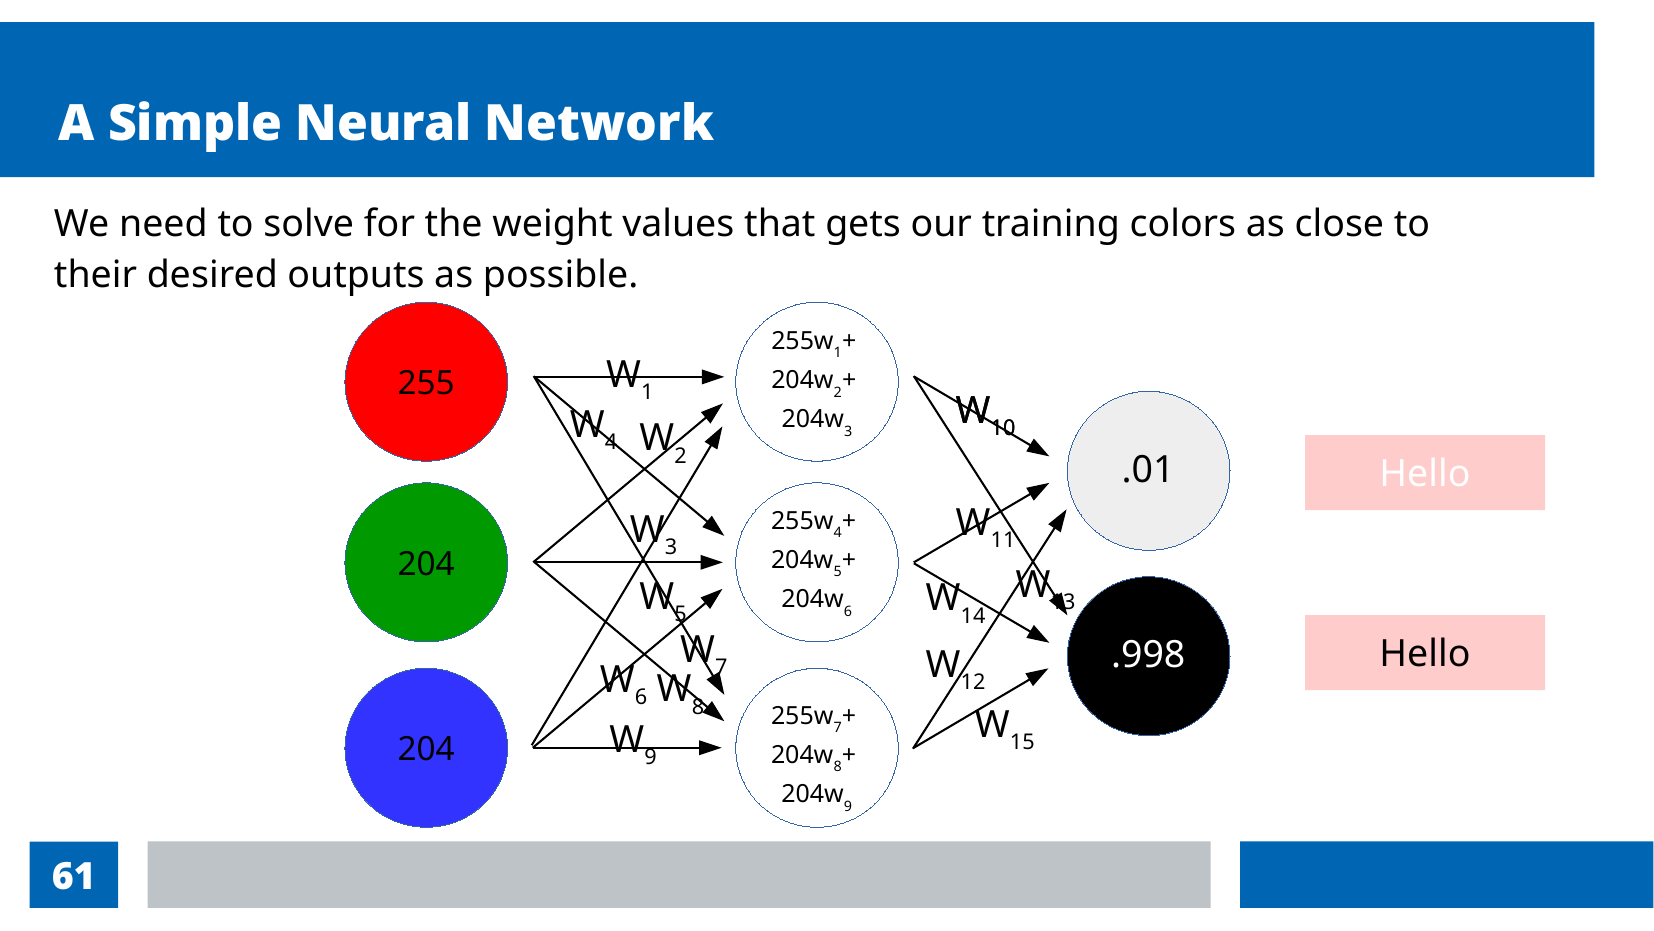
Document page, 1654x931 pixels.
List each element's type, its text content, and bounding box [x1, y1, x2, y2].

text_box [1067, 391, 1231, 514]
text_box W13 [1000, 550, 1096, 621]
text_box [1096, 576, 1231, 700]
text_box W11 [940, 488, 1036, 559]
text_box Hello [1305, 615, 1546, 691]
text_box W2 [624, 403, 706, 474]
text_box W15 [960, 690, 1055, 761]
text_box W6 [585, 645, 666, 716]
text_box W7 [665, 615, 746, 686]
text_box 255 [344, 302, 508, 462]
text_box Hello [1305, 435, 1546, 511]
title A Simple Neural Network [59, 44, 1595, 156]
text_box W14 [910, 563, 1006, 634]
text_box 255w4+ 204w5+ 204w6 [748, 495, 886, 620]
text_box 255w1+ 204w2+ 204w3 [735, 302, 899, 462]
text_box W3 [615, 495, 717, 566]
text_box W9 [594, 705, 676, 776]
text_box W12 [910, 634, 1006, 701]
text_box .998 [1080, 620, 1217, 741]
text_box 204 [344, 668, 508, 828]
text_box [1067, 621, 1080, 699]
text_box .01 [1080, 435, 1217, 556]
text_box W4 [555, 390, 636, 461]
text_box We need to solve for the weight values that gets our training colors as close to their desired outputs as possible. [39, 189, 1615, 299]
text_box W5 [624, 561, 706, 633]
text_box 255w7+ 204w8+ 204w9 [748, 690, 886, 815]
text_box 204 [344, 482, 508, 642]
text_box W10 [940, 376, 1036, 447]
text_box W8 [641, 654, 723, 725]
